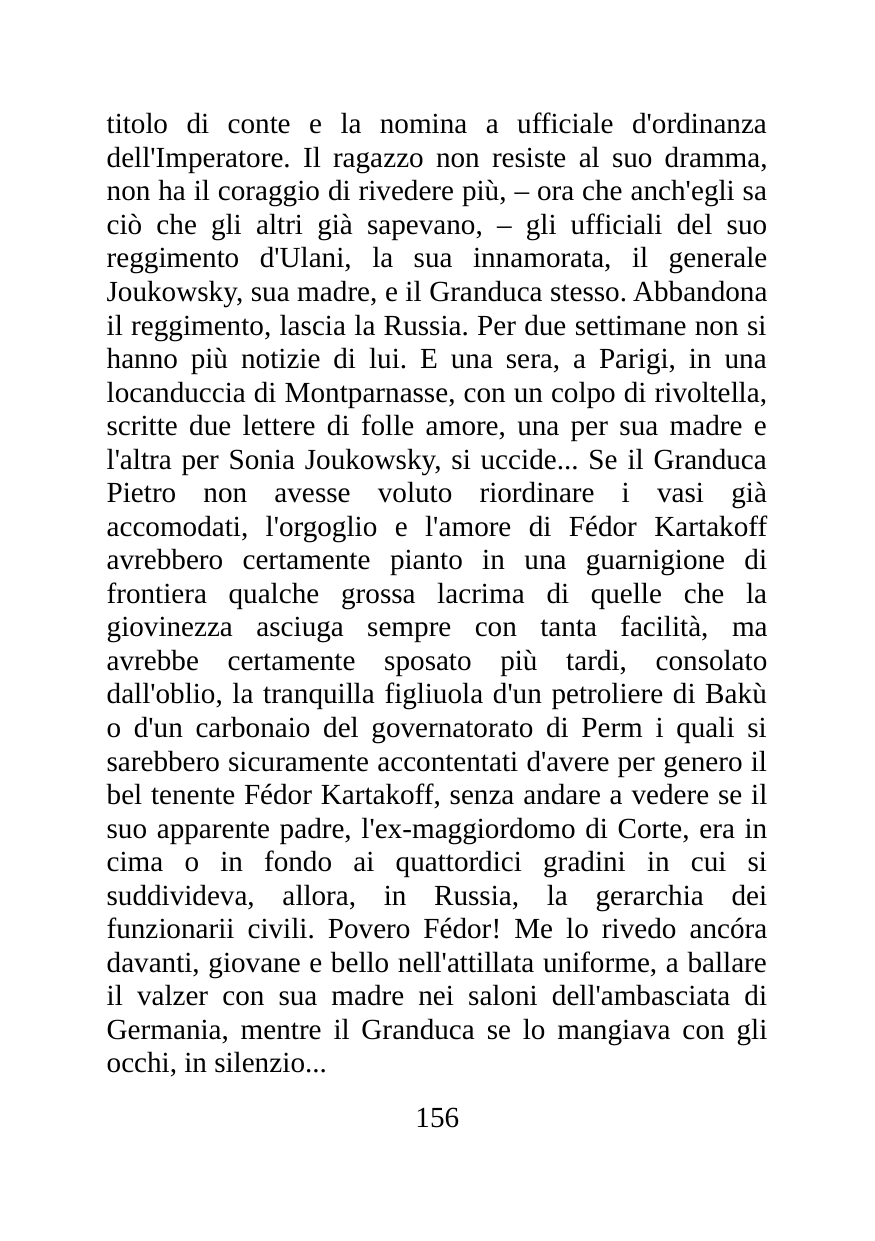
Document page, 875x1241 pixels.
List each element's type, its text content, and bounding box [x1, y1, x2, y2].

text titolo di conte e la nomina a ufficiale d'ordinanza dell'Imperatore. Il ragazzo non resiste al suo dramma, non ha il coraggio di rivedere più, – ora che anch'egli sa ciò che gli altri già sapevano, – gli ufficiali del suo reggimento d'Ulani, la sua innamorata, il generale Joukowsky, sua madre, e il Granduca stesso. Abbandona il reggimento, lascia la Russia. Per due settimane non si hanno più notizie di lui. E una sera, a Parigi, in una locanduccia di Montparnasse, con un colpo di rivoltella, scritte due lettere di folle amore, una per sua madre e l'altra per Sonia Joukowsky, si uccide... Se il Granduca Pietro non avesse voluto riordinare i vasi già accomodati, l'orgoglio e l'amore di Fédor Kartakoff avrebbero certamente pianto in una guarnigione di frontiera qualche grossa lacrima di quelle che la giovinezza asciuga sempre con tanta facilità, ma avrebbe certamente sposato più tardi, consolato dall'oblio, la tranquilla figliuola d'un petroliere di Bakù o d'un carbonaio del governatorato di Perm i quali si sarebbero sicuramente accontentati d'avere per genero il bel tenente Fédor Kartakoff, senza andare a vedere se il suo apparente padre, l'ex-maggiordomo di Corte, era in cima o in fondo ai quattordici gradini in cui si suddivideva, allora, in Russia, la gerarchia dei funzionarii civili. Povero Fédor! Me lo rivedo ancóra davanti, giovane e bello nell'attillata uniforme, a ballare il valzer con sua madre nei saloni dell'ambasciata di Germania, mentre il Granduca se lo mangiava con gli occhi, in silenzio... [106, 106, 768, 1079]
